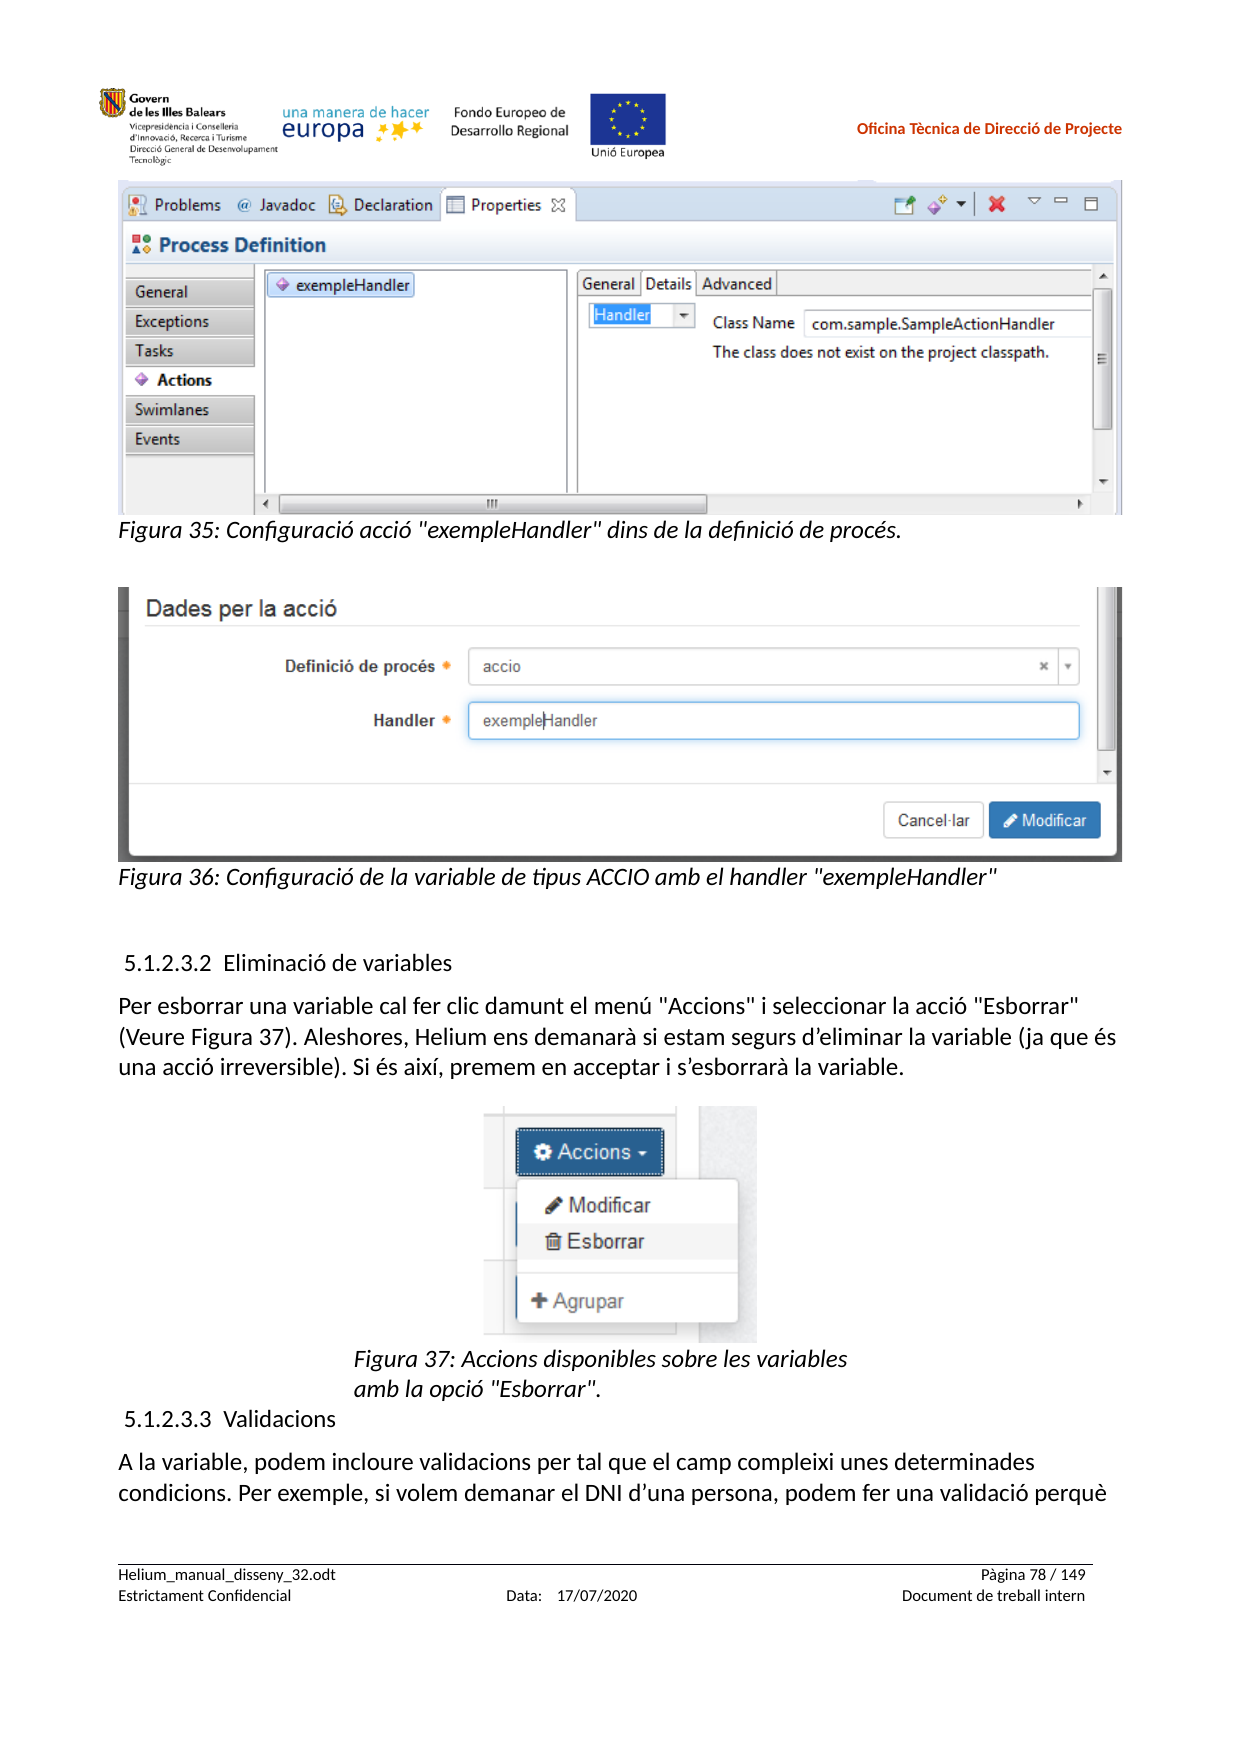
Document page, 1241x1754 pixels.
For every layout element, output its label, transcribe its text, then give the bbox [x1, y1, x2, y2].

picture [118, 587, 1123, 862]
picture [483, 1106, 757, 1343]
subtitle Validacions [118, 1343, 1122, 1434]
text Figura 35: Configuració acció "exempleHandler" dins de la definició de procés. [118, 515, 1122, 545]
text Per esborrar una variable cal fer clic damunt el menú "Accions" i seleccionar la acció "Esborrar" (Veure Figura 37). Aleshores, Helium ens demanarà si estam segurs d’eliminar la variable (ja que és una acció irreversible). Si és així, premem en acceptar i s’esborrarà la variable. [118, 990, 1122, 1082]
subtitle [354, 1094, 483, 1107]
text Figura 37: Accions disponibles sobre les variables amb la opció "Esborrar". [354, 1343, 887, 1404]
text [483, 1094, 757, 1106]
subtitle [757, 1094, 887, 1107]
text Figura 36: Configuració de la variable de tipus ACCIO amb el handler "exempleHandler" [118, 862, 1122, 892]
subtitle Eliminació de variables [118, 947, 1122, 978]
picture [99, 87, 668, 166]
text A la variable, podem incloure validacions per tal que el camp compleixi unes determinades condicions. Per exemple, si volem demanar el DNI d’una persona, podem fer una validació perquè [118, 1447, 1122, 1508]
